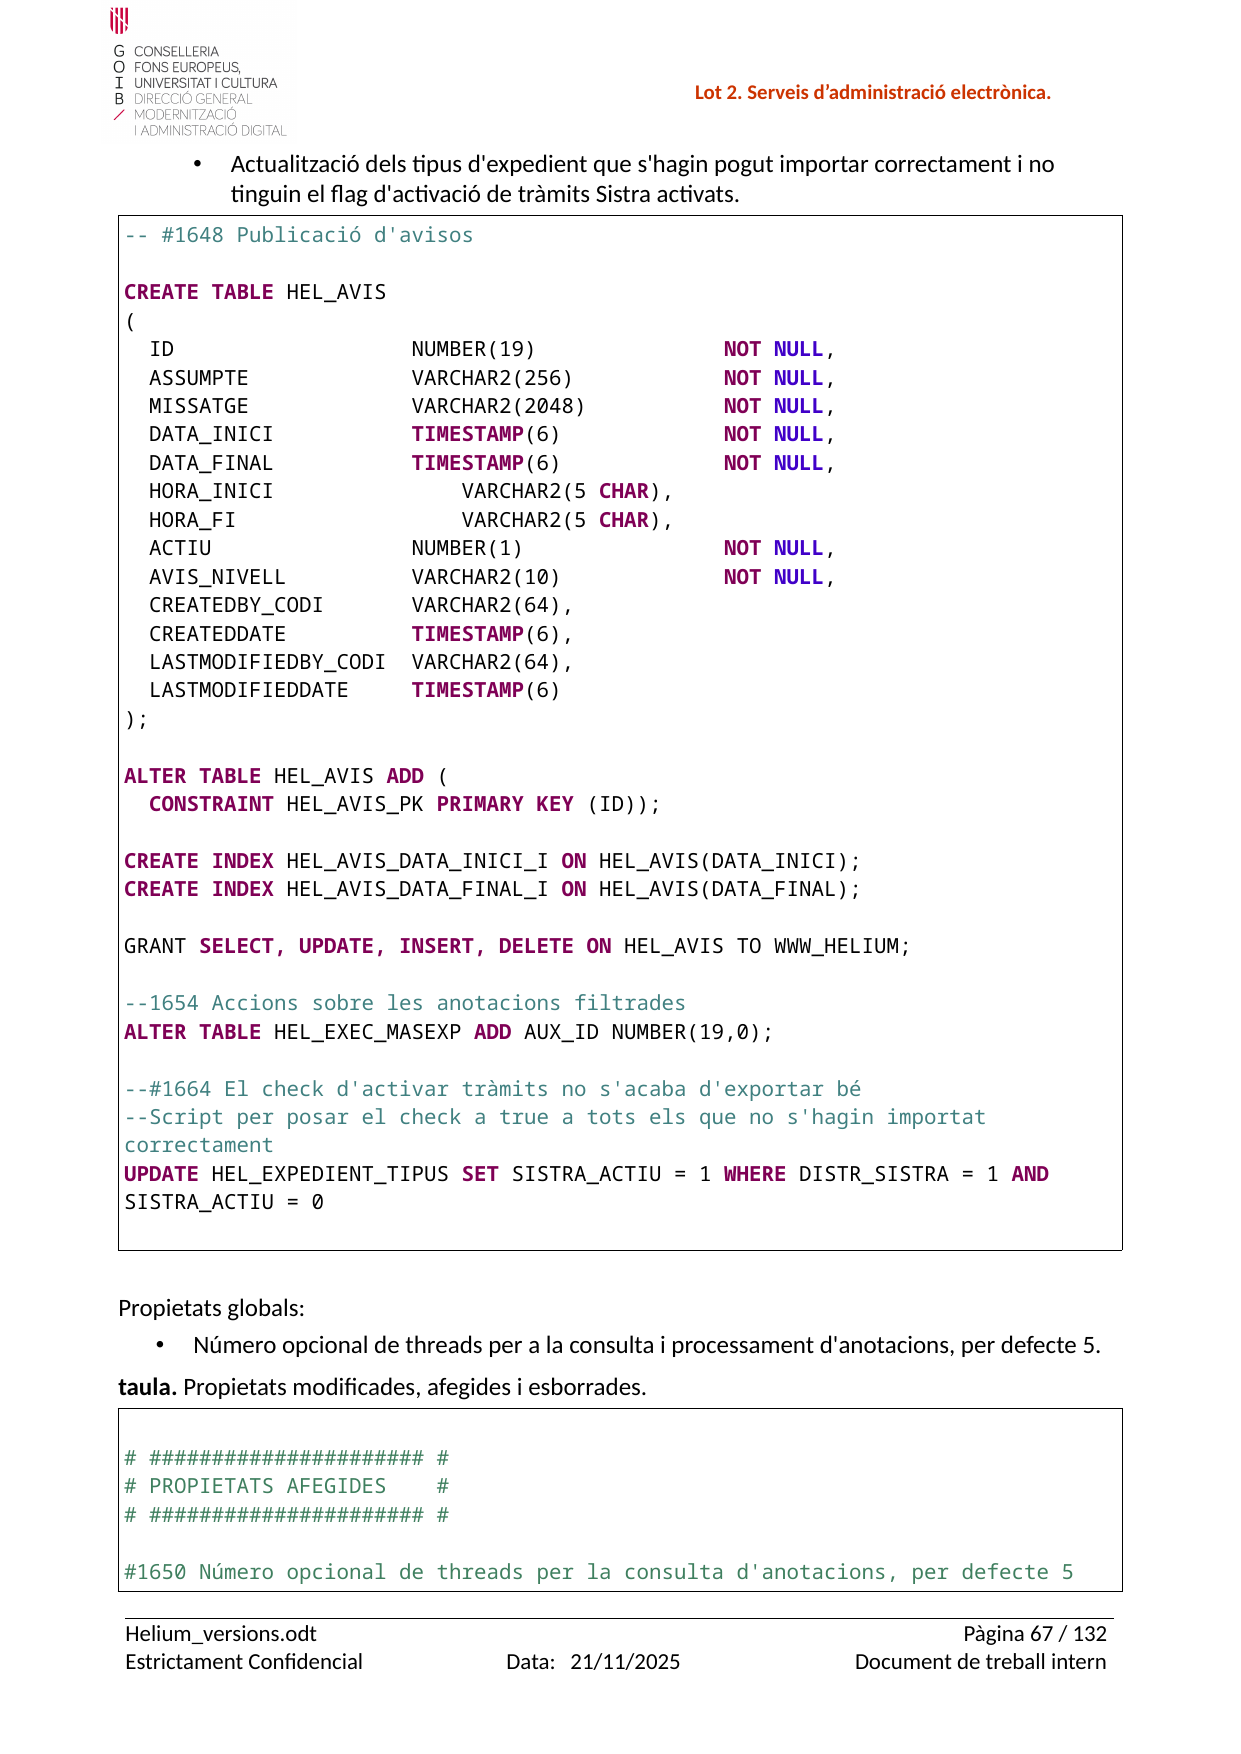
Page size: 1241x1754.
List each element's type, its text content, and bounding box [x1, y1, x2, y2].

text taula. Propietats modificades, afegides i esborrades. [118, 1371, 1122, 1402]
table_header -- #1648 Publicació d'avisos CREATE TABLE HEL_AVIS ( ID NUMBER(19) NOT NULL, ASSUMPTE VARCHAR2(256) NOT NULL, MISSATGE VARCHAR2(2048) NOT NULL, DATA_INICI TIMESTAMP(6) NOT NULL, DATA_FINAL TIMESTAMP(6) NOT NULL, HORA_INICI VARCHAR2(5 CHAR), HORA_FI VARCHAR2(5 CHAR), ACTIU NUMBER(1) NOT NULL, AVIS_NIVELL VARCHAR2(10) NOT NULL, CREATEDBY_CODI VARCHAR2(64), CREATEDDATE TIMESTAMP(6), LASTMODIFIEDBY_CODI VARCHAR2(64), LASTMODIFIEDDATE TIMESTAMP(6) ); ALTER TABLE HEL_AVIS ADD ( CONSTRAINT HEL_AVIS_PK PRIMARY KEY (ID)); CREATE INDEX HEL_AVIS_DATA_INICI_I ON HEL_AVIS(DATA_INICI); CREATE INDEX HEL_AVIS_DATA_FINAL_I ON HEL_AVIS(DATA_FINAL); GRANT SELECT, UPDATE, INSERT, DELETE ON HEL_AVIS TO WWW_HELIUM; --1654 Accions sobre les anotacions filtrades ALTER TABLE HEL_EXEC_MASEXP ADD AUX_ID NUMBER(19,0); --#1664 El check d'activar tràmits no s'acaba d'exportar bé --Script per posar el check a true a tots els que no s'hagin importat correctament UPDATE HEL_EXPEDIENT_TIPUS SET SISTRA_ACTIU = 1 WHERE DISTR_SISTRA = 1 AND SISTRA_ACTIU = 0 [119, 216, 1122, 1250]
picture [100, 0, 297, 144]
list Actualització dels tipus d'expedient que s'hagin pogut importar correctament i no tinguin el flag d'activació de tràmits Sistra activats. [193, 148, 1122, 209]
table_header # ###################### # # PROPIETATS AFEGIDES # # ###################### # #1650 Número opcional de threads per la consulta d'anotacions, per defecte 5 [119, 1409, 1122, 1591]
list Número opcional de threads per a la consulta i processament d'anotacions, per defecte 5. [156, 1329, 1122, 1359]
text Propietats globals: [118, 1292, 1122, 1323]
